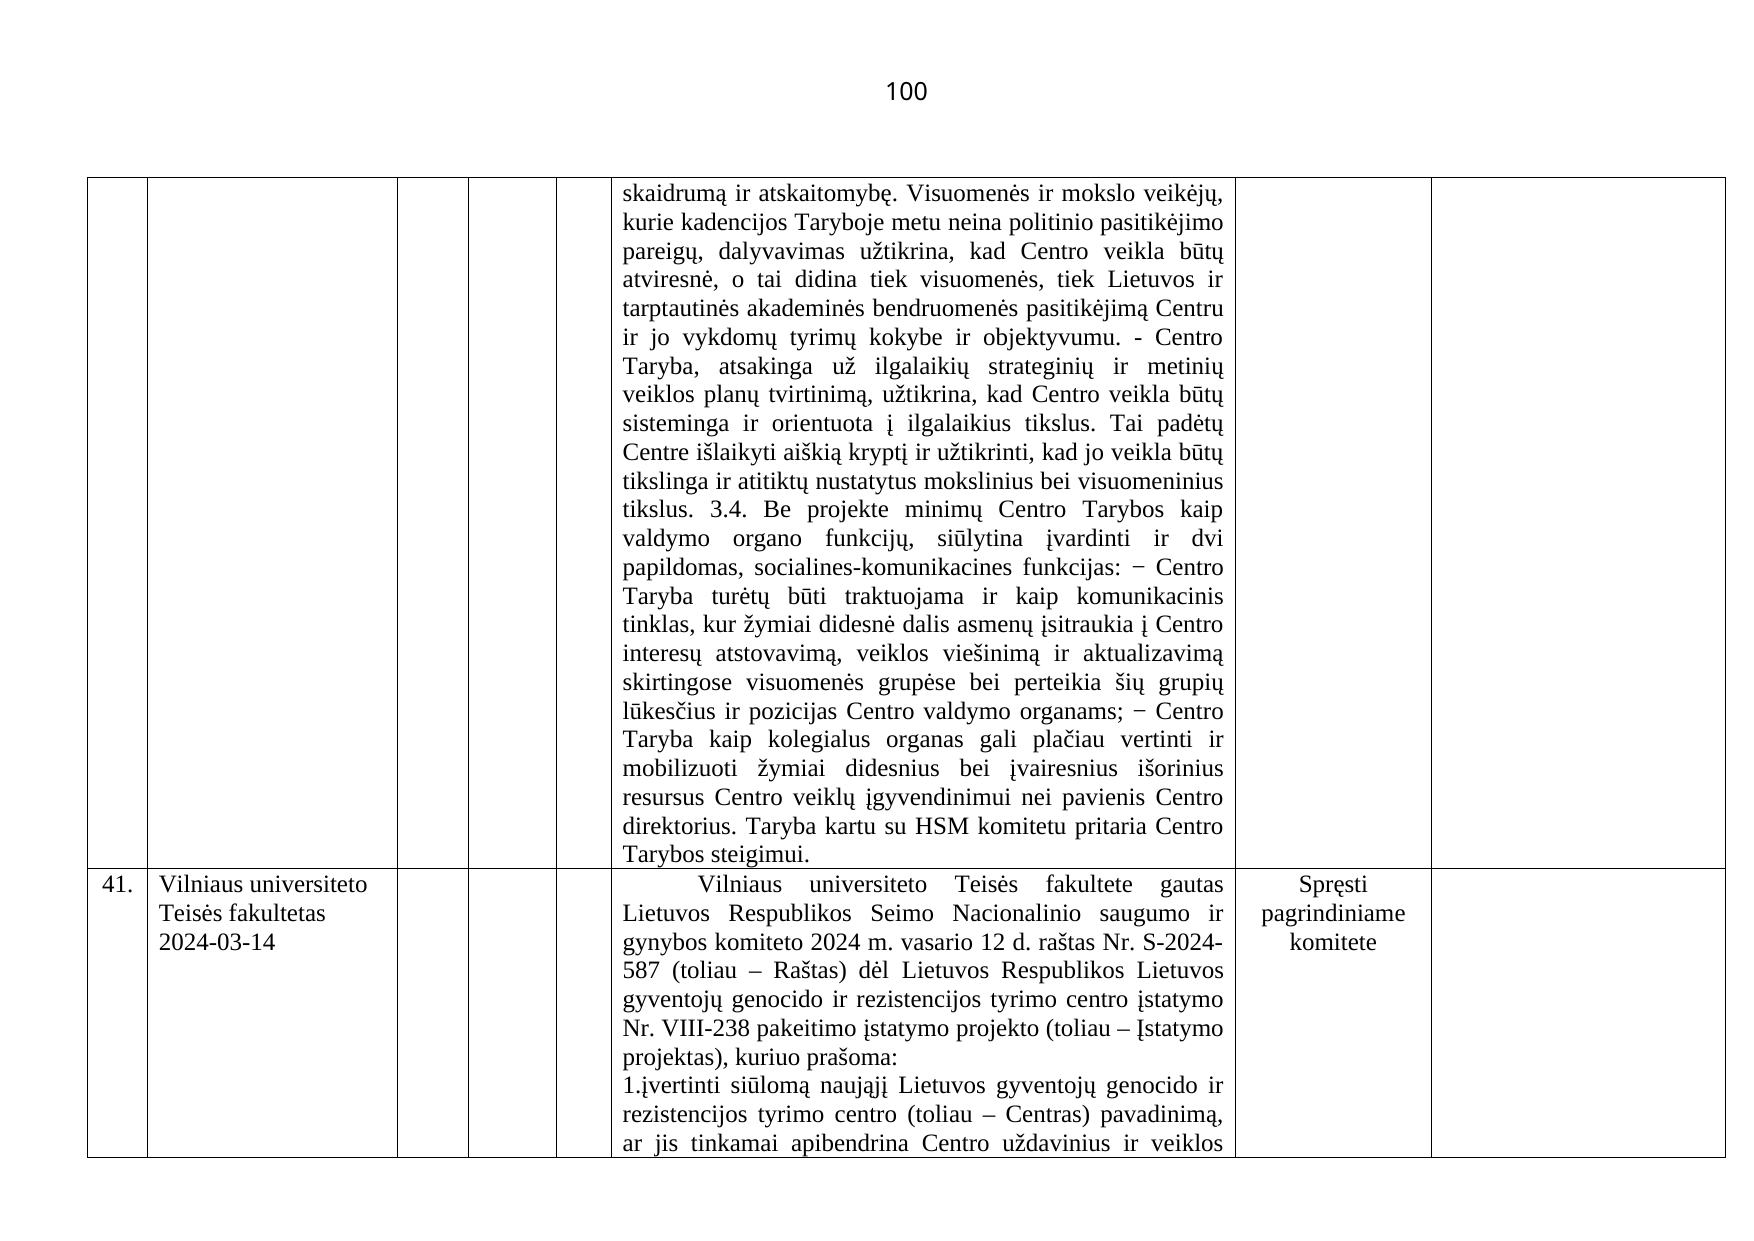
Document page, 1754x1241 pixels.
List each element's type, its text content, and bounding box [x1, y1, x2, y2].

table_cell [557, 869, 611, 1157]
table_cell [1432, 869, 1725, 1157]
table_cell [1236, 178, 1431, 868]
table_cell Spręsti pagrindiniame komitete [1236, 869, 1431, 1157]
table_cell Vilniaus universiteto Teisės fakultete gautas Lietuvos Respublikos Seimo Nacionalinio saugumo ir gynybos komiteto 2024 m. vasario 12 d. raštas Nr. S-2024-587 (toliau – Raštas) dėl Lietuvos Respublikos Lietuvos gyventojų genocido ir rezistencijos tyrimo centro įstatymo Nr. VIII-238 pakeitimo įstatymo projekto (toliau – Įstatymo projektas), kuriuo prašoma: 1.įvertinti siūlomą naująjį Lietuvos gyventojų genocido ir rezistencijos tyrimo centro (toliau – Centras) pavadinimą, ar jis tinkamai apibendrina Centro uždavinius ir veiklos [612, 869, 1235, 1157]
table_cell [398, 178, 468, 868]
table_cell [469, 178, 556, 868]
table_cell skaidrumą ir atskaitomybę. Visuomenės ir mokslo veikėjų, kurie kadencijos Taryboje metu neina politinio pasitikėjimo pareigų, dalyvavimas užtikrina, kad Centro veikla būtų atviresnė, o tai didina tiek visuomenės, tiek Lietuvos ir tarptautinės akademinės bendruomenės pasitikėjimą Centru ir jo vykdomų tyrimų kokybe ir objektyvumu. - Centro Taryba, atsakinga už ilgalaikių strateginių ir metinių veiklos planų tvirtinimą, užtikrina, kad Centro veikla būtų sisteminga ir orientuota į ilgalaikius tikslus. Tai padėtų Centre išlaikyti aiškią kryptį ir užtikrinti, kad jo veikla būtų tikslinga ir atitiktų nustatytus mokslinius bei visuomeninius tikslus. 3.4. Be projekte minimų Centro Tarybos kaip valdymo organo funkcijų, siūlytina įvardinti ir dvi papildomas, socialines-komunikacines funkcijas: − Centro Taryba turėtų būti traktuojama ir kaip komunikacinis tinklas, kur žymiai didesnė dalis asmenų įsitraukia į Centro interesų atstovavimą, veiklos viešinimą ir aktualizavimą skirtingose visuomenės grupėse bei perteikia šių grupių lūkesčius ir pozicijas Centro valdymo organams; − Centro Taryba kaip kolegialus organas gali plačiau vertinti ir mobilizuoti žymiai didesnius bei įvairesnius išorinius resursus Centro veiklų įgyvendinimui nei pavienis Centro direktorius. Taryba kartu su HSM komitetu pritaria Centro Tarybos steigimui. [612, 178, 1235, 868]
table_cell [469, 869, 556, 1157]
table_cell [1432, 178, 1725, 868]
table_cell Vilniaus universiteto Teisės fakultetas 2024-03-14 [148, 869, 397, 1157]
table_cell [398, 869, 468, 1157]
table_cell [557, 178, 611, 868]
table_cell 41. [88, 869, 147, 1157]
table_cell [148, 178, 397, 868]
table_cell [88, 178, 147, 868]
